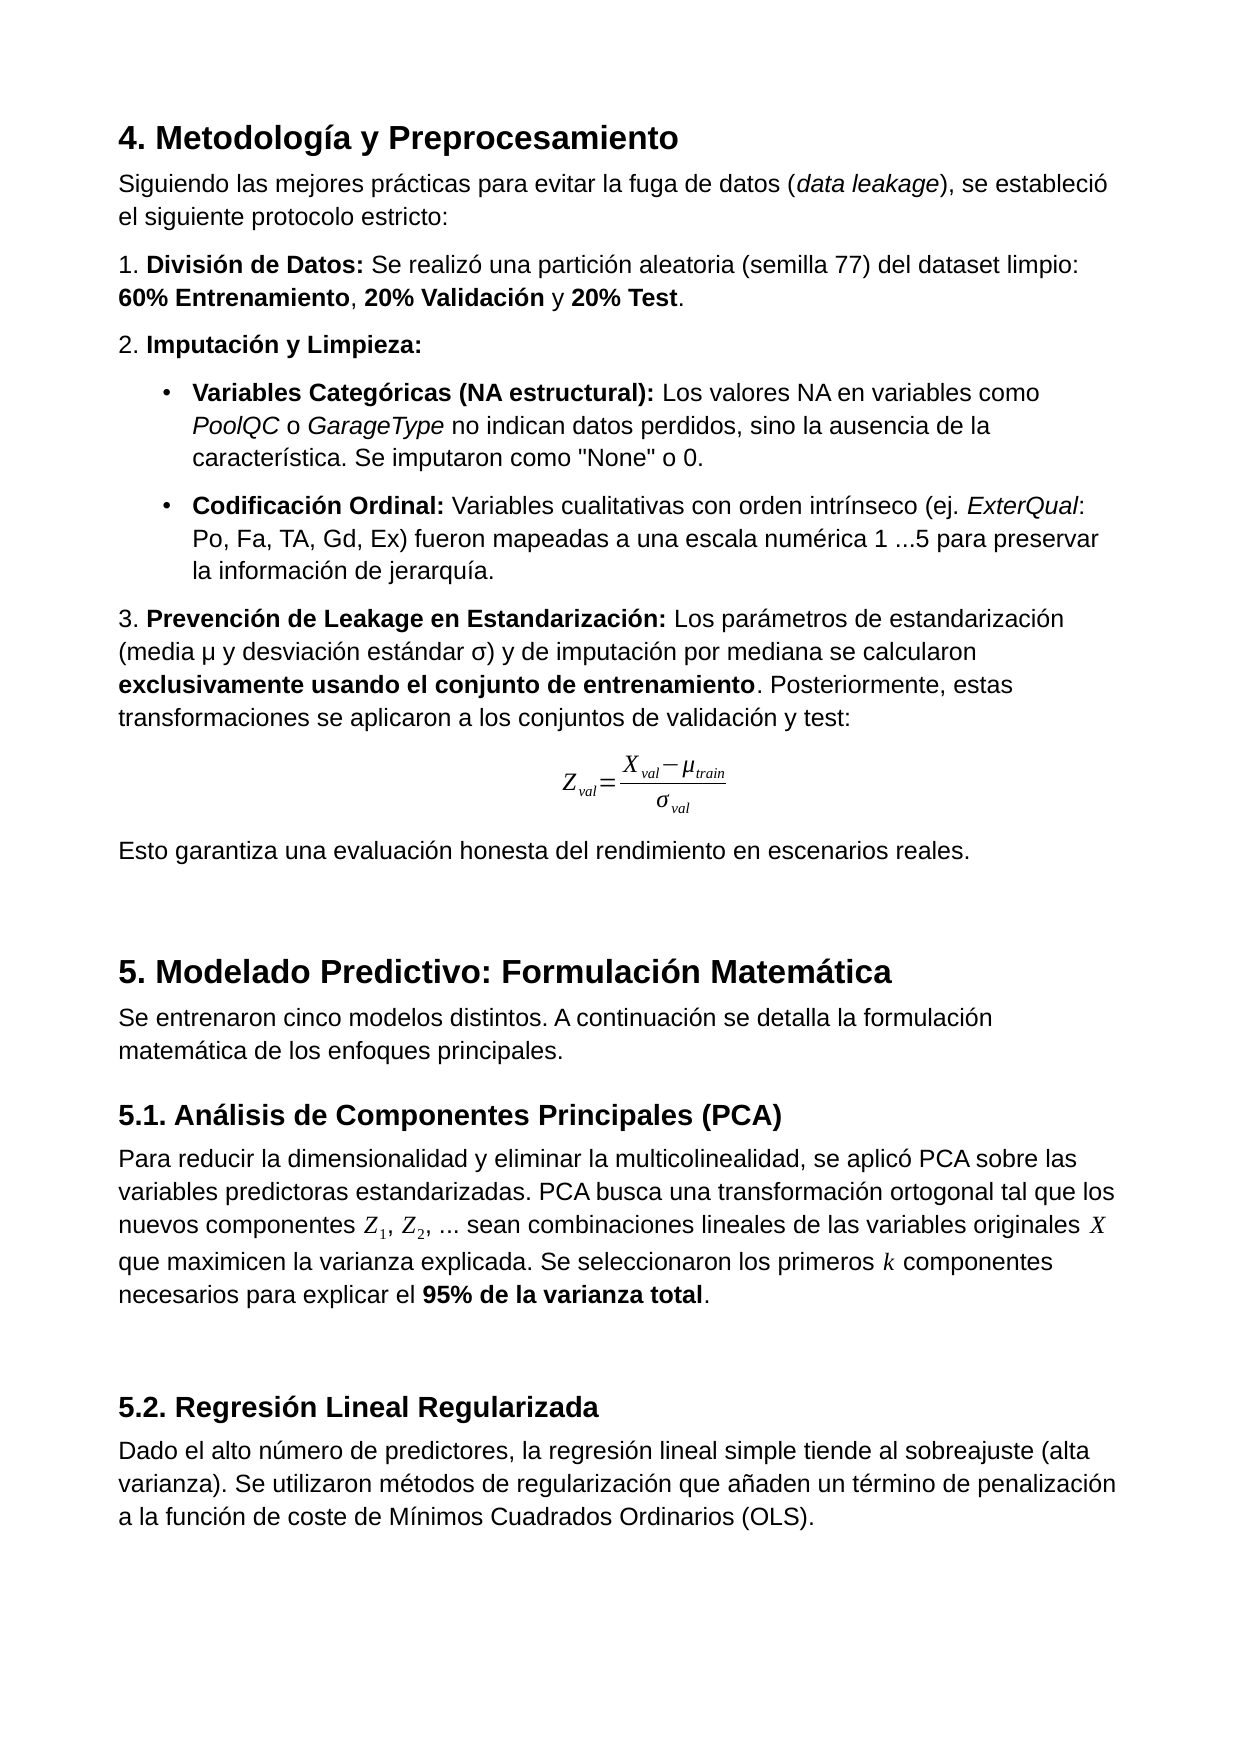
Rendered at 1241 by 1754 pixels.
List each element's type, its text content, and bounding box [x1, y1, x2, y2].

text 2. Imputación y Limpieza: [118, 330, 1122, 359]
list Variables Categóricas (NA estructural): Los valores NA en variables como PoolQC o GarageType no indican datos perdidos, sino la ausencia de la característica. Se imputaron como "None" o 0. [162, 378, 1122, 472]
text 1. División de Datos: Se realizó una partición aleatoria (semilla 77) del dataset limpio: 60% Entrenamiento, 20% Validación y 20% Test. [118, 250, 1122, 311]
subtitle 5. Modelado Predictivo: Formulación Matemática [118, 952, 1122, 990]
text Dado el alto número de predictores, la regresión lineal simple tiende al sobreajuste (alta varianza). Se utilizaron métodos de regularización que añaden un término de penalización a la función de coste de Mínimos Cuadrados Ordinarios (OLS). [118, 1436, 1122, 1531]
subtitle 4. Metodología y Preprocesamiento [118, 118, 1122, 157]
text Se entrenaron cinco modelos distintos. A continuación se detalla la formulación matemática de los enfoques principales. [118, 1003, 1122, 1064]
text Esto garantiza una evaluación honesta del rendimiento en escenarios reales. [118, 836, 1122, 864]
text Para reducir la dimensionalidad y eliminar la multicolinealidad, se aplicó PCA sobre las variables predictoras estandarizadas. PCA busca una transformación ortogonal tal que los nuevos componentes , , ... sean combinaciones lineales de las variables originales que maximicen la varianza explicada. Se seleccionaron los primeros componentes necesarios para explicar el 95% de la varianza total. [118, 1144, 1122, 1309]
text Siguiendo las mejores prácticas para evitar la fuga de datos (data leakage), se estableció el siguiente protocolo estricto: [118, 169, 1122, 231]
text 3. Prevención de Leakage en Estandarización: Los parámetros de estandarización (media μ y desviación estándar σ) y de imputación por mediana se calcularon exclusivamente usando el conjunto de entrenamiento. Posteriormente, estas transformaciones se aplicaron a los conjuntos de validación y test: [118, 603, 1122, 731]
subtitle 5.1. Análisis de Componentes Principales (PCA) [118, 1098, 1122, 1132]
subtitle 5.2. Regresión Lineal Regularizada [118, 1390, 1122, 1423]
list Codificación Ordinal: Variables cualitativas con orden intrínseco (ej. ExterQual: Po, Fa, TA, Gd, Ex) fueron mapeadas a una escala numérica 1 ...5 para preservar la información de jerarquía. [162, 491, 1122, 585]
